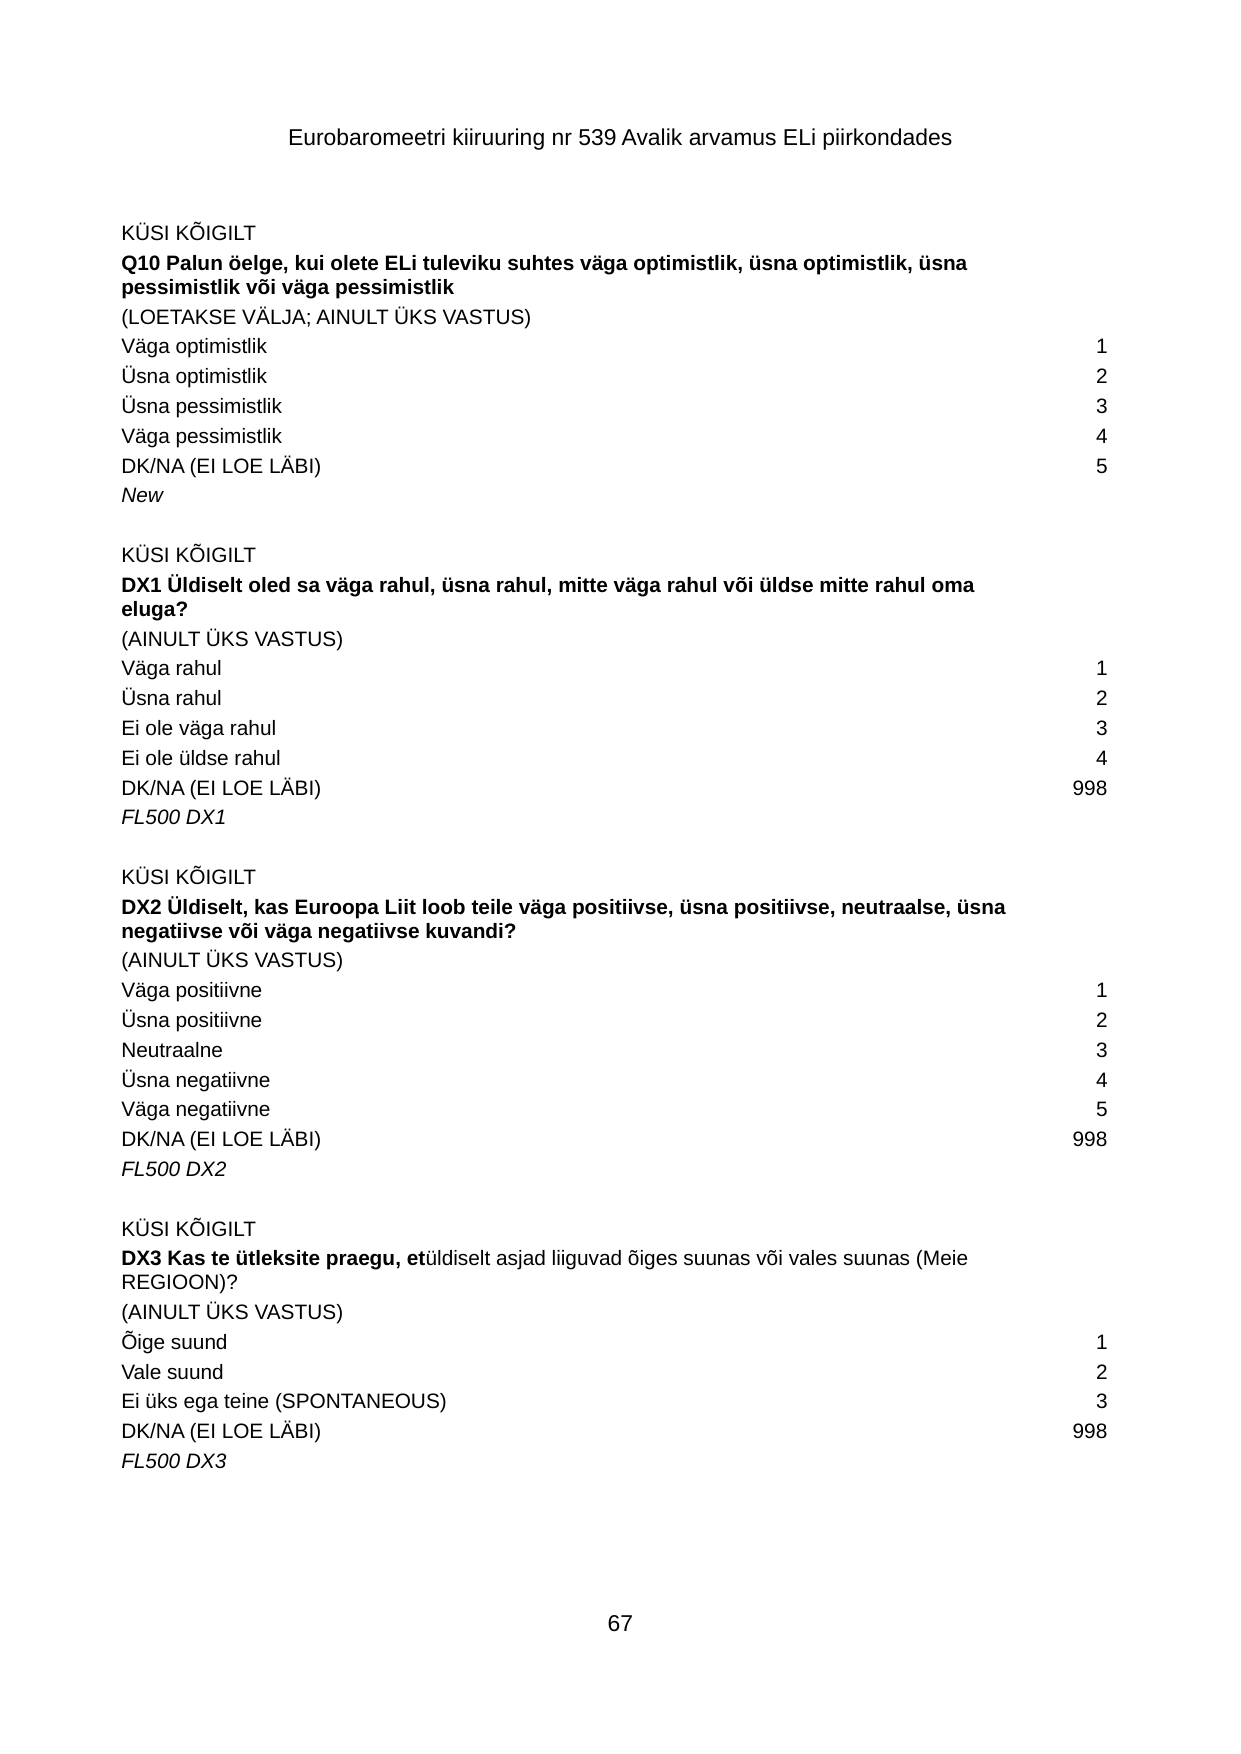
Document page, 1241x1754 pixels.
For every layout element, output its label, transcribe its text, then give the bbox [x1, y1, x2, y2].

table_cell Väga rahul [118, 653, 1039, 683]
table_cell Üsna positiivne [118, 1005, 1039, 1035]
table_cell (AINULT ÜKS VASTUS) [118, 624, 1039, 653]
table_cell [1039, 945, 1110, 975]
table_header [1039, 218, 1110, 248]
table_cell (AINULT ÜKS VASTUS) [118, 945, 1039, 975]
table_cell [1039, 1184, 1110, 1213]
table_cell Ei üks ega teine (SPONTANEOUS) [118, 1386, 1039, 1416]
table_cell [118, 1184, 1039, 1213]
table_cell 2 [1039, 1357, 1110, 1386]
table_cell 4 [1039, 1065, 1110, 1094]
table_cell FL500 DX1 [118, 802, 1039, 832]
table_cell (AINULT ÜKS VASTUS) [118, 1297, 1039, 1327]
table_cell KÜSI KÕIGILT [118, 1214, 1039, 1243]
table_cell [1039, 1446, 1110, 1476]
table_cell Q10 Palun öelge, kui olete ELi tuleviku suhtes väga optimistlik, üsna optimistlik, üsna pessimistlik või väga pessimistlik [118, 248, 1039, 302]
table_cell [1039, 248, 1110, 302]
table_cell DK/NA (EI LOE LÄBI) [118, 1416, 1039, 1446]
table_cell 1 [1039, 331, 1110, 361]
table_cell Neutraalne [118, 1035, 1039, 1064]
table_cell [1039, 1297, 1110, 1327]
table_cell Üsna pessimistlik [118, 391, 1039, 421]
table_cell [1039, 570, 1110, 623]
table_cell 4 [1039, 421, 1110, 451]
table_cell 3 [1039, 391, 1110, 421]
table_cell 998 [1039, 1416, 1110, 1446]
table_cell KÜSI KÕIGILT [118, 862, 1039, 892]
table_cell 998 [1039, 1124, 1110, 1154]
table_cell 4 [1039, 743, 1110, 772]
table_cell DK/NA (EI LOE LÄBI) [118, 451, 1039, 480]
table_cell [1039, 624, 1110, 653]
table_cell DX2 Üldiselt, kas Euroopa Liit loob teile väga positiivse, üsna positiivse, neutraalse, üsna negatiivse või väga negatiivse kuvandi? [118, 892, 1039, 945]
table_cell [118, 510, 1039, 540]
table_cell FL500 DX2 [118, 1154, 1039, 1184]
table_cell KÜSI KÕIGILT [118, 540, 1039, 570]
table_cell 3 [1039, 713, 1110, 743]
table_cell 1 [1039, 653, 1110, 683]
table_cell [1039, 1154, 1110, 1184]
table_cell DK/NA (EI LOE LÄBI) [118, 773, 1039, 802]
table_cell [1039, 540, 1110, 570]
table_cell New [118, 480, 1039, 510]
table_cell [118, 832, 1039, 862]
table_cell Üsna optimistlik [118, 361, 1039, 391]
table_cell Õige suund [118, 1327, 1039, 1357]
table_cell [1039, 802, 1110, 832]
table_cell Väga pessimistlik [118, 421, 1039, 451]
table_cell 5 [1039, 1094, 1110, 1124]
table_cell [1039, 862, 1110, 892]
table_cell 2 [1039, 361, 1110, 391]
table_cell [1039, 1243, 1110, 1297]
table_cell [1039, 510, 1110, 540]
table_cell 1 [1039, 975, 1110, 1005]
table_cell Väga positiivne [118, 975, 1039, 1005]
table_cell 998 [1039, 773, 1110, 802]
table_cell Ei ole väga rahul [118, 713, 1039, 743]
table_cell DX3 Kas te ütleksite praegu, etüldiselt asjad liiguvad õiges suunas või vales suunas (Meie REGIOON)? [118, 1243, 1039, 1297]
table_cell [1039, 892, 1110, 945]
table_cell 2 [1039, 683, 1110, 713]
table_cell (LOETAKSE VÄLJA; AINULT ÜKS VASTUS) [118, 302, 1039, 331]
table_cell Üsna rahul [118, 683, 1039, 713]
table_cell Väga negatiivne [118, 1094, 1039, 1124]
table_cell [1039, 832, 1110, 862]
table_cell Üsna negatiivne [118, 1065, 1039, 1094]
table_cell FL500 DX3 [118, 1446, 1039, 1476]
table_cell [1039, 302, 1110, 331]
table_cell 1 [1039, 1327, 1110, 1357]
table_cell Väga optimistlik [118, 331, 1039, 361]
table_cell 2 [1039, 1005, 1110, 1035]
table_cell Ei ole üldse rahul [118, 743, 1039, 772]
table_cell [1039, 480, 1110, 510]
table_cell [1039, 1214, 1110, 1243]
table_cell Vale suund [118, 1357, 1039, 1386]
table_cell 3 [1039, 1386, 1110, 1416]
table_header KÜSI KÕIGILT [118, 218, 1039, 248]
table_cell DX1 Üldiselt oled sa väga rahul, üsna rahul, mitte väga rahul või üldse mitte rahul oma eluga? [118, 570, 1039, 623]
table_cell 3 [1039, 1035, 1110, 1064]
table_cell DK/NA (EI LOE LÄBI) [118, 1124, 1039, 1154]
table_cell 5 [1039, 451, 1110, 480]
